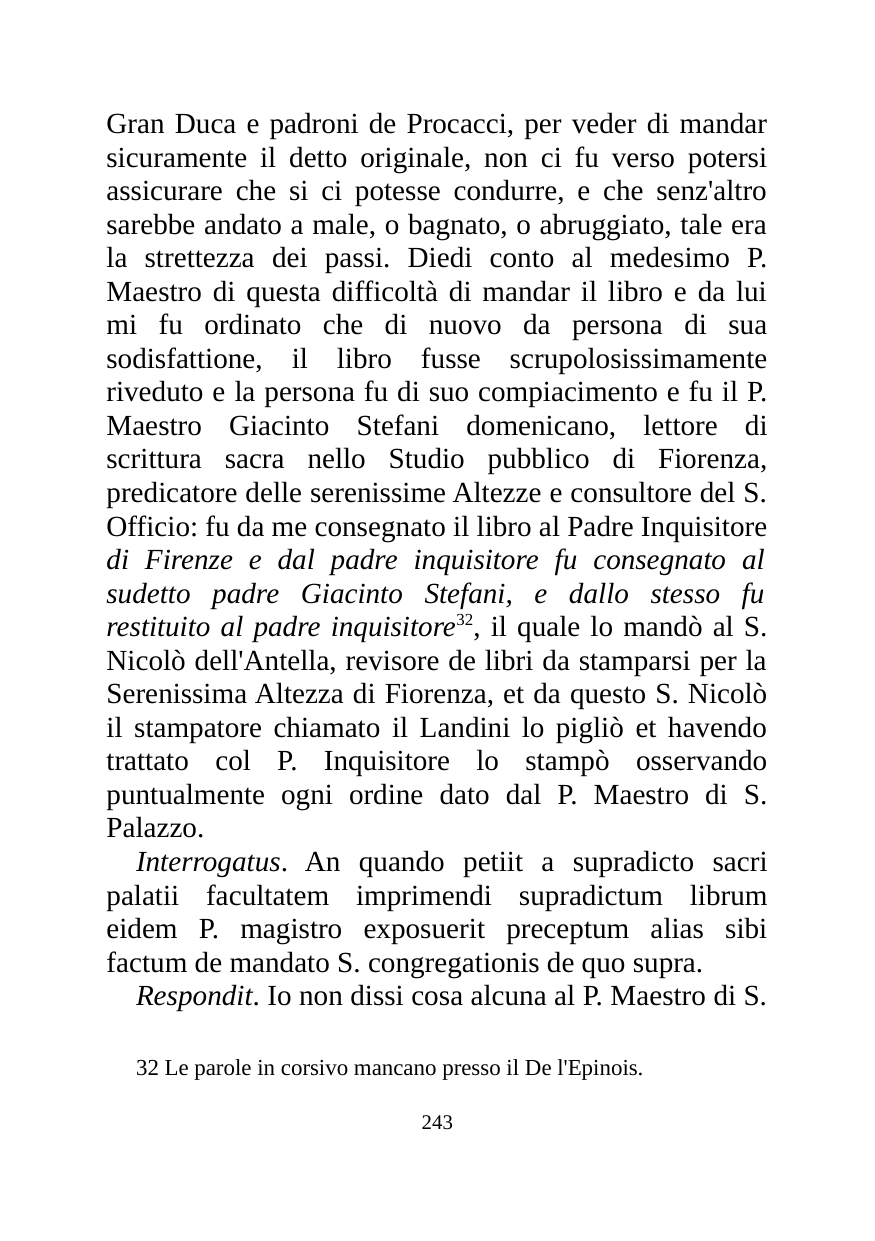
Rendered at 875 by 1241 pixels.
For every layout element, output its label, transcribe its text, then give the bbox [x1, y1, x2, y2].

text Gran Duca e padroni de Procacci, per veder di mandar sicuramente il detto originale, non ci fu verso potersi assicurare che si ci potesse condurre, e che senz'altro sarebbe andato a male, o bagnato, o abruggiato, tale era la strettezza dei passi. Diedi conto al medesimo P. Maestro di questa difficoltà di mandar il libro e da lui mi fu ordinato che di nuovo da persona di sua sodisfattione, il libro fusse scrupolosissimamente riveduto e la persona fu di suo compiacimento e fu il P. Maestro Giacinto Stefani domenicano, lettore di scrittura sacra nello Studio pubblico di Fiorenza, predicatore delle serenissime Altezze e consultore del S. Officio: fu da me consegnato il libro al Padre Inquisitore di Firenze e dal padre inquisitore fu consegnato al sudetto padre Giacinto Stefani, e dallo stesso fu restituito al padre inquisitore, il quale lo mandò al S. Nicolò dell'Antella, revisore de libri da stamparsi per la Serenissima Altezza di Fiorenza, et da questo S. Nicolò il stampatore chiamato il Landini lo pigliò et havendo trattato col P. Inquisitore lo stampò osservando puntualmente ogni ordine dato dal P. Maestro di S. Palazzo. [106, 106, 768, 844]
text Respondit. Io non dissi cosa alcuna al P. Maestro di S. [106, 978, 768, 1012]
text Le parole in corsivo mancano presso il De l'Epinois. [106, 1054, 768, 1080]
text Interrogatus. An quando petiit a supradicto sacri palatii facultatem imprimendi supradictum librum eidem P. magistro exposuerit preceptum alias sibi factum de mandato S. congregationis de quo supra. [106, 844, 768, 978]
